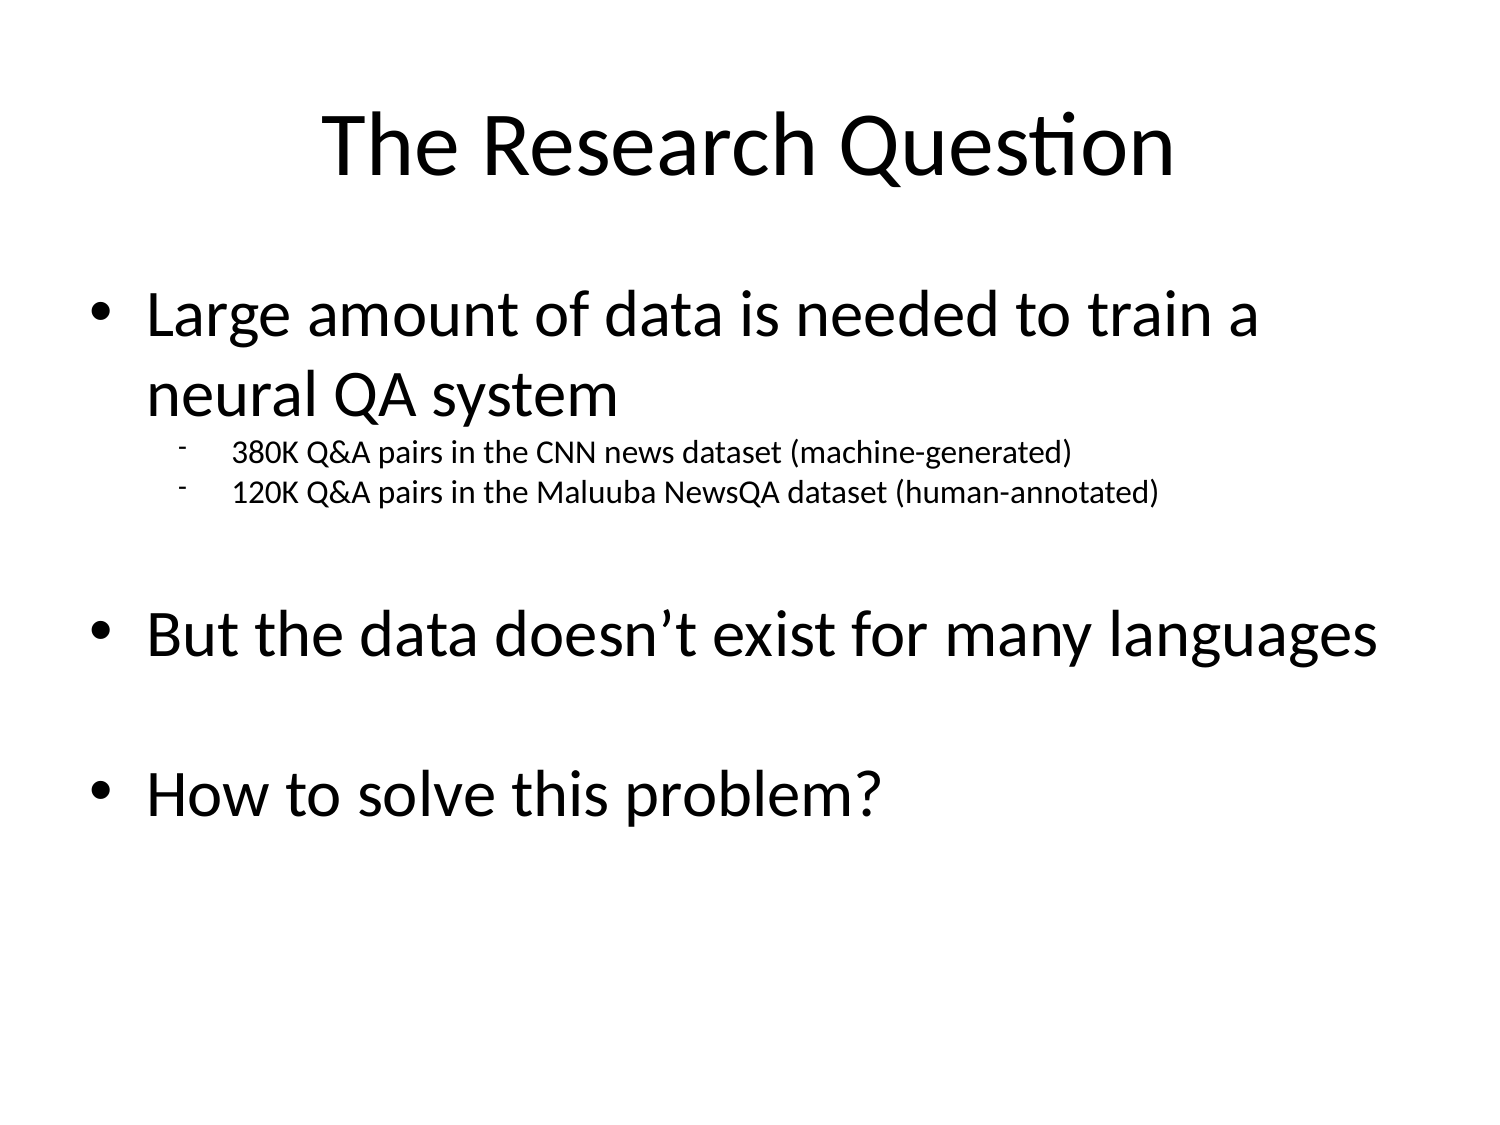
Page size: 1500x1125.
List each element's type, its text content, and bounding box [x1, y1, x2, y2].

text_box The Research Question [75, 45, 1425, 233]
text_box Large amount of data is needed to train a neural QA system 380K Q&A pairs in the CNN news dataset (machine-generated) 120K Q&A pairs in the Maluuba NewsQA dataset (human-annotated) But the data doesn’t exist for many languages How to solve this problem? [75, 262, 1425, 1005]
